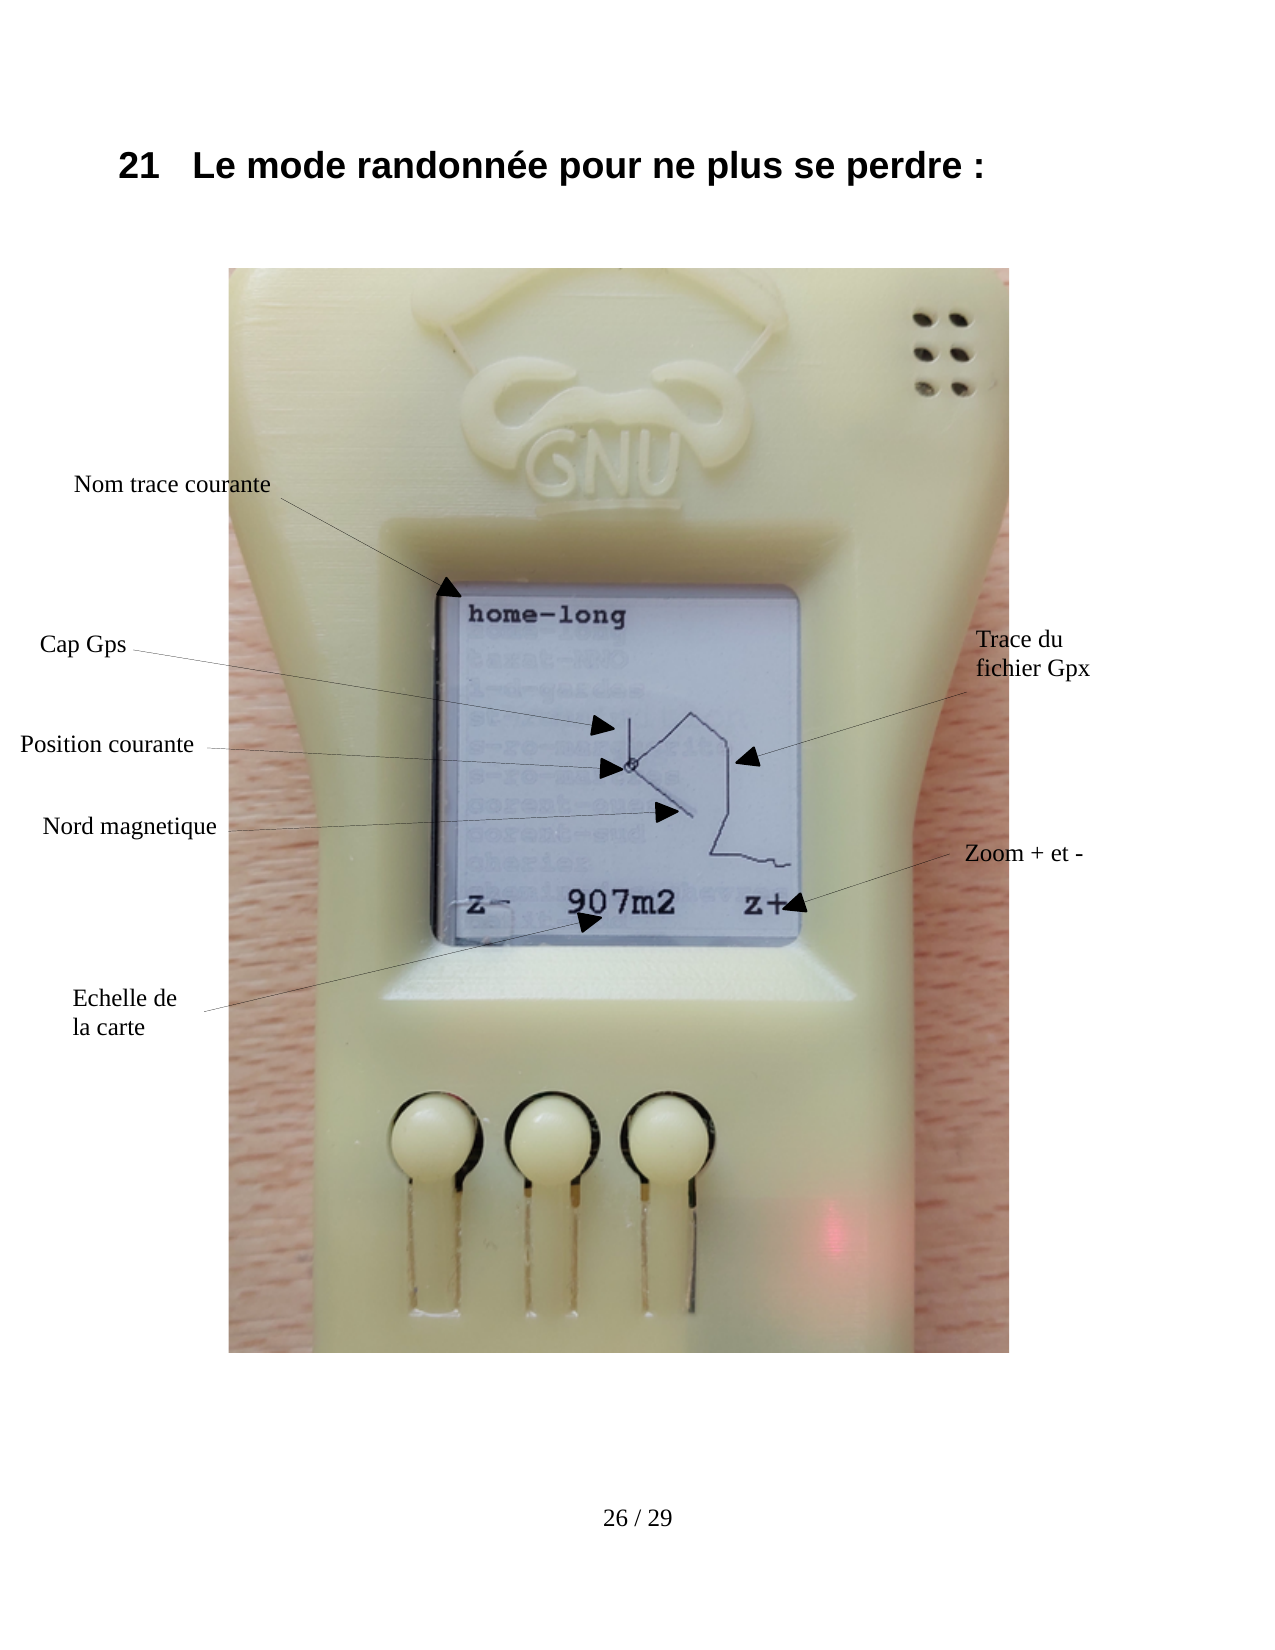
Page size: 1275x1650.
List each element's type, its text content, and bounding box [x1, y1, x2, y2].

subtitle Le mode randonnée pour ne plus se perdre : [118, 143, 1157, 186]
picture [228, 268, 1010, 1353]
